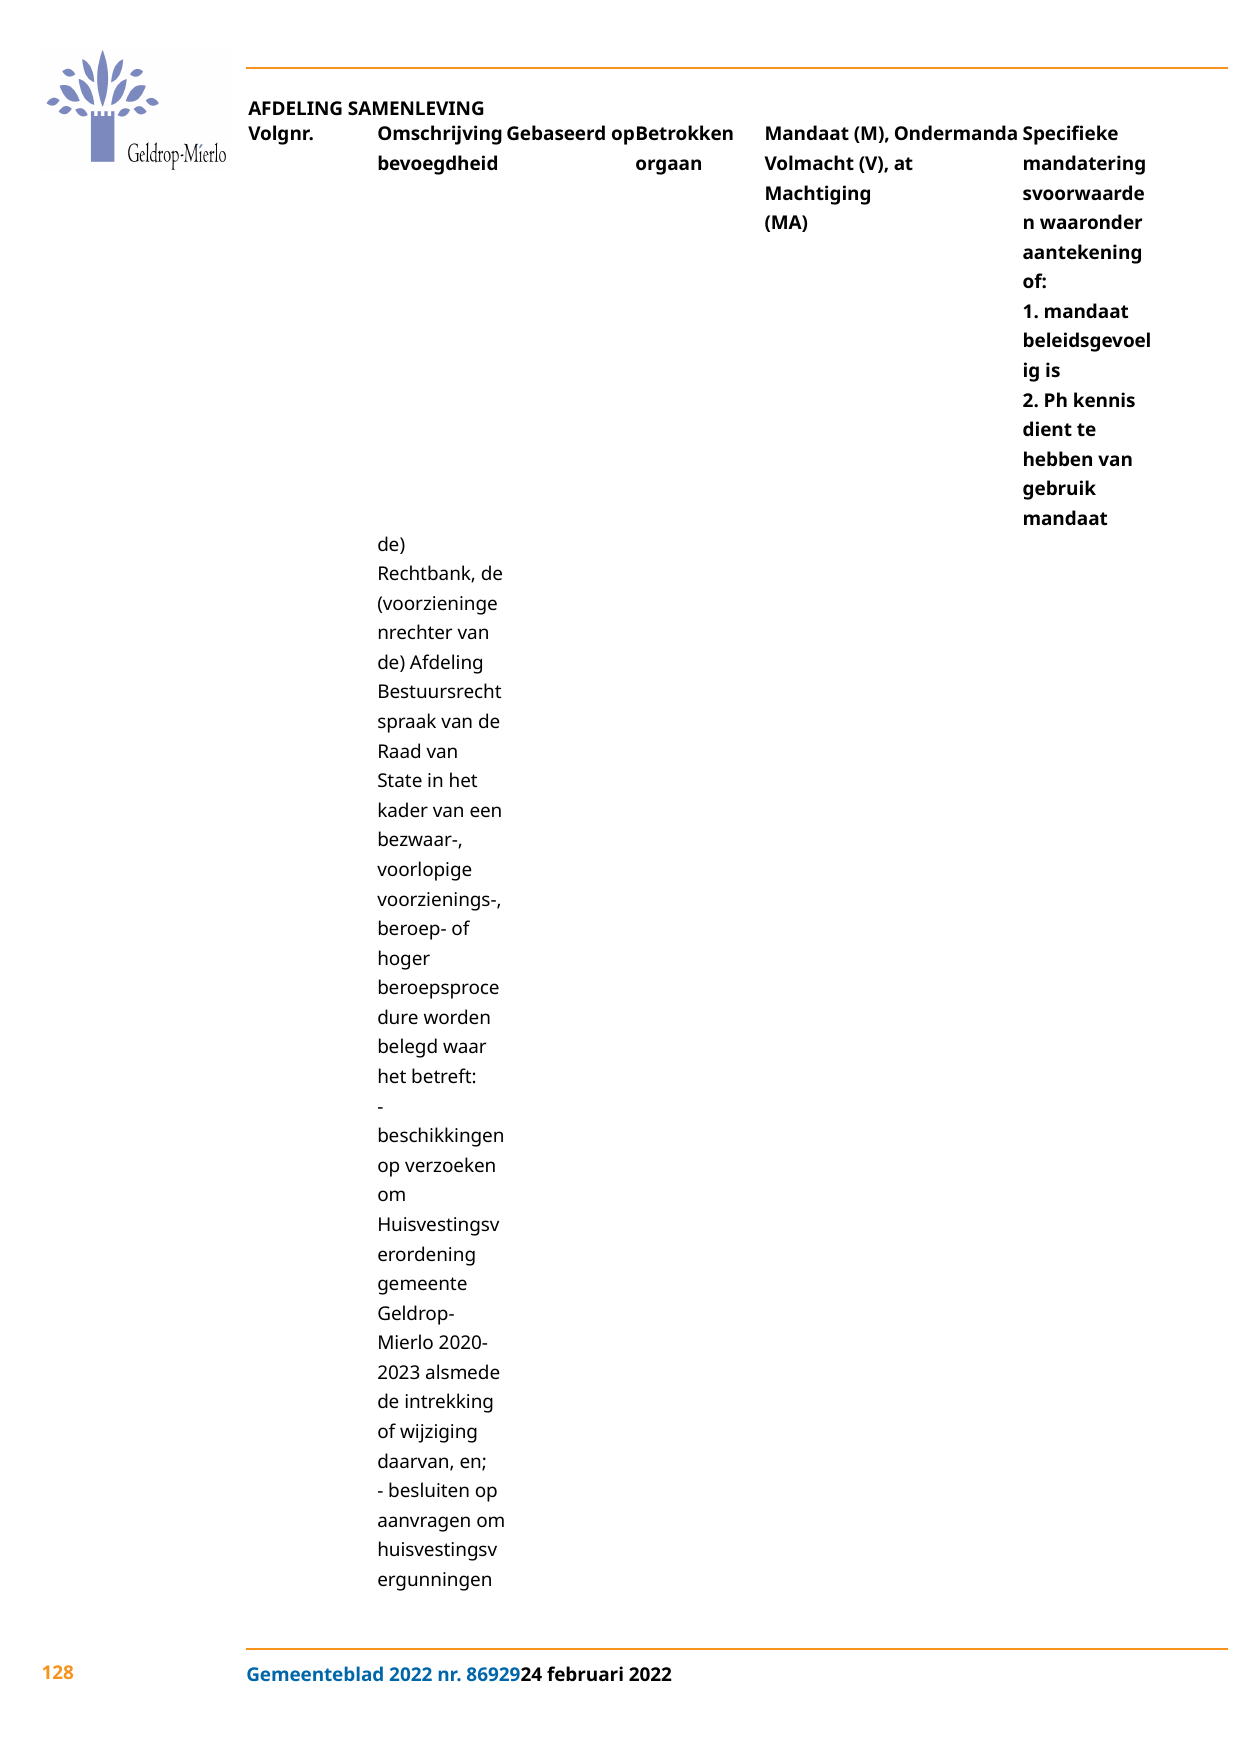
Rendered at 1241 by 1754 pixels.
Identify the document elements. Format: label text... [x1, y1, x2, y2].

table_cell Gebaseerd op [506, 121, 635, 531]
table_cell [894, 531, 1022, 1592]
table_cell Volgnr. [248, 121, 377, 531]
table_cell Betrokken orgaan [635, 121, 764, 531]
table_cell [1023, 531, 1152, 1592]
table_cell [764, 531, 893, 1592]
table_cell Ondermandaat [894, 121, 1022, 531]
table_cell [635, 531, 764, 1592]
table_cell Omschrijving bevoegdheid [377, 121, 506, 531]
table_cell [248, 531, 377, 1592]
table_cell Specifieke mandateringsvoorwaarden waaronder aantekening of: 1. mandaat beleidsgevoelig is 2. Ph kennis dient te hebben van gebruik mandaat [1023, 121, 1152, 531]
table_cell Mandaat (M), Volmacht (V), Machtiging (MA) [764, 121, 893, 531]
table_header AFDELING SAMENLEVING [248, 95, 1152, 121]
table_cell de) Rechtbank, de (voorzieningenrechter van de) Afdeling Bestuursrechtspraak van de Raad van State in het kader van een bezwaar-, voorlopige voorzienings-, beroep- of hoger beroepsprocedure worden belegd waar het betreft: - beschikkingen op verzoeken om Huisvestingsverordening gemeente Geldrop-Mierlo 2020-2023 alsmede de intrekking of wijziging daarvan, en; - besluiten op aanvragen om huisvestingsvergunningen [377, 531, 506, 1592]
picture [41, 47, 231, 172]
table_cell -- [506, 531, 635, 1592]
